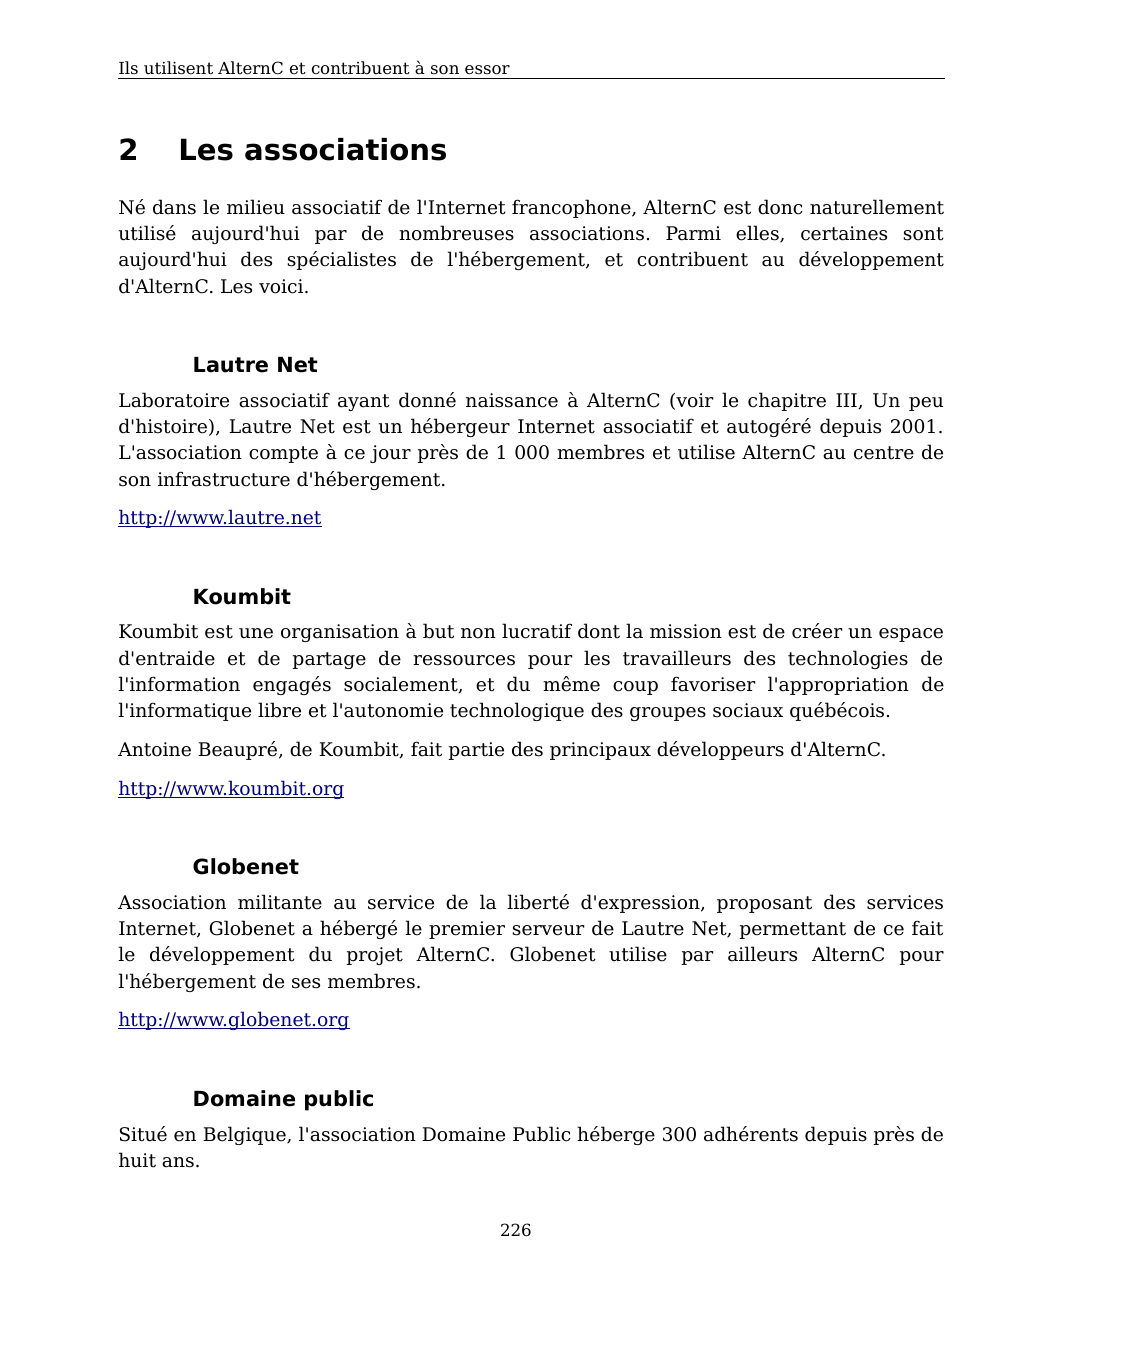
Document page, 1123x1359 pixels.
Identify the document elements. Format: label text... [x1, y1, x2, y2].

subtitle Koumbit [192, 585, 945, 609]
text Koumbit est une organisation à but non lucratif dont la mission est de créer un espace d'entraide et de partage de ressources pour les travailleurs des technologies de l'information engagés socialement, et du même coup favoriser l'appropriation de l'informatique libre et l'autonomie technologique des groupes sociaux québécois. [118, 621, 945, 722]
subtitle Les associations [118, 133, 945, 167]
subtitle Domaine public [192, 1087, 945, 1111]
text http://www.lautre.net [118, 507, 945, 529]
text Laboratoire associatif ayant donné naissance à AlternC (voir le chapitre III, Un peu d'histoire), Lautre Net est un hébergeur Internet associatif et autogéré depuis 2001. L'association compte à ce jour près de 1 000 membres et utilise AlternC au centre de son infrastructure d'hébergement. [118, 390, 945, 490]
subtitle Lautre Net [192, 353, 945, 377]
text Association militante au service de la liberté d'expression, proposant des services Internet, Globenet a hébergé le premier serveur de Lautre Net, permettant de ce fait le développement du projet AlternC. Globenet utilise par ailleurs AlternC pour l'hébergement de ses membres. [118, 892, 945, 992]
subtitle Globenet [192, 855, 945, 879]
text http://www.globenet.org [118, 1009, 945, 1031]
text Né dans le milieu associatif de l'Internet francophone, AlternC est donc naturellement utilisé aujourd'hui par de nombreuses associations. Parmi elles, certaines sont aujourd'hui des spécialistes de l'hébergement, et contribuent au développement d'AlternC. Les voici. [118, 197, 945, 297]
text Situé en Belgique, l'association Domaine Public héberge 300 adhérents depuis près de huit ans. [118, 1123, 945, 1172]
text Antoine Beaupré, de Koumbit, fait partie des principaux développeurs d'AlternC. [118, 739, 945, 761]
text http://www.koumbit.org [118, 778, 945, 799]
